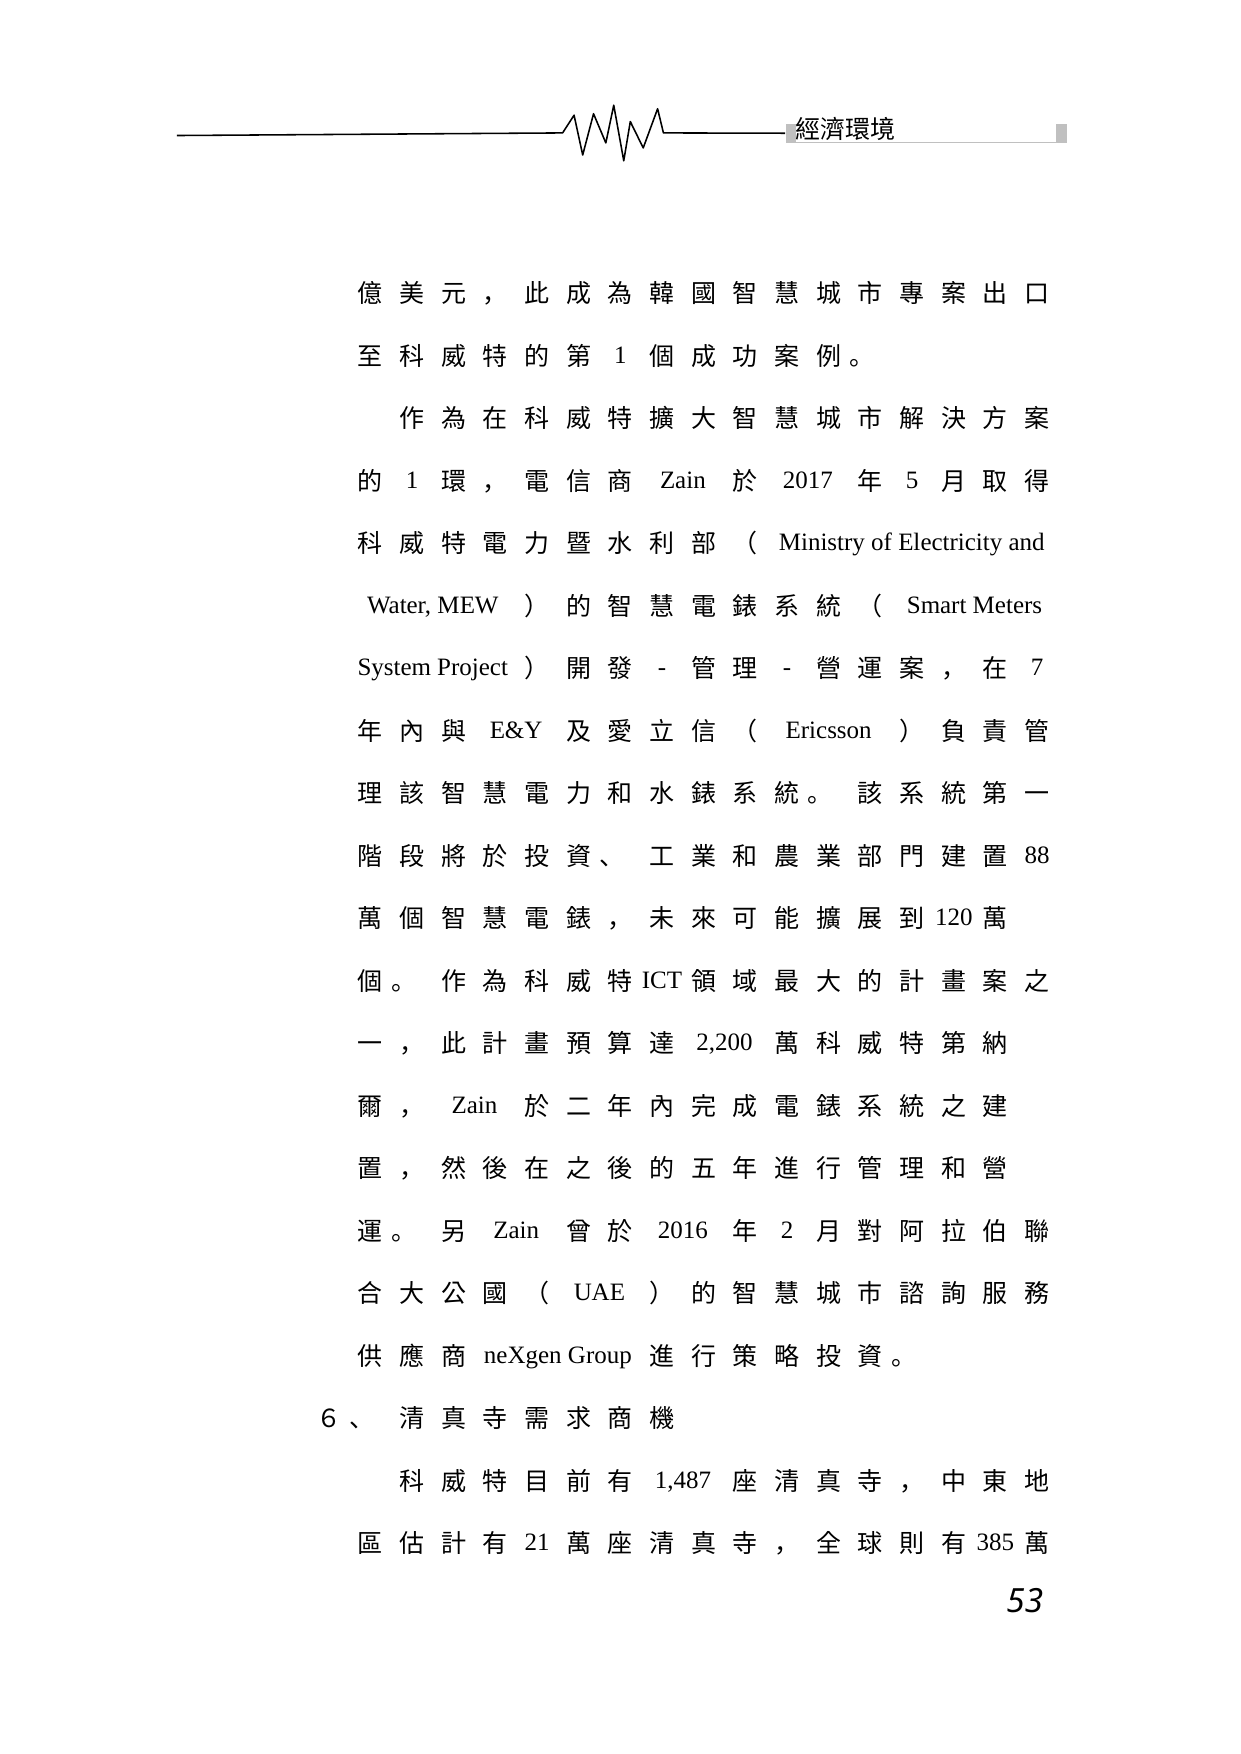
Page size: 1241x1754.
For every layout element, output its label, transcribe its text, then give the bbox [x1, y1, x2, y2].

text 作為在科威特擴大智慧城市解決方案的1環，電信商Zain於2017年5月取得科威特電力暨水利部（Ministry of Electricity and Water, MEW）的智慧電錶系統（Smart Meters System Project）開發-管理-營運案，在7年內與E&Y及愛立信（Ericsson）負責管理該智慧電力和水錶系統。該系統第一階段將於投資、工業和農業部門建置88萬個智慧電錶，未來可能擴展到120萬個。作為科威特ICT領域最大的計畫案之一，此計畫預算達2,200萬科威特第納爾，Zain於二年內完成電錶系統之建置，然後在之後的五年進行管理和營運。另Zain曾於2016年2月對阿拉伯聯合大公國（UAE）的智慧城市諮詢服務供應商neXgen Group進行策略投資。 [330, 375, 1058, 1375]
text 億美元，此成為韓國智慧城市專案出口至科威特的第1個成功案例。 [330, 250, 1058, 375]
text ６、清真寺需求商機 [281, 1375, 1058, 1438]
text 科威特目前有1,487座清真寺，中東地區估計有21萬座清真寺，全球則有385萬 [330, 1438, 1058, 1563]
